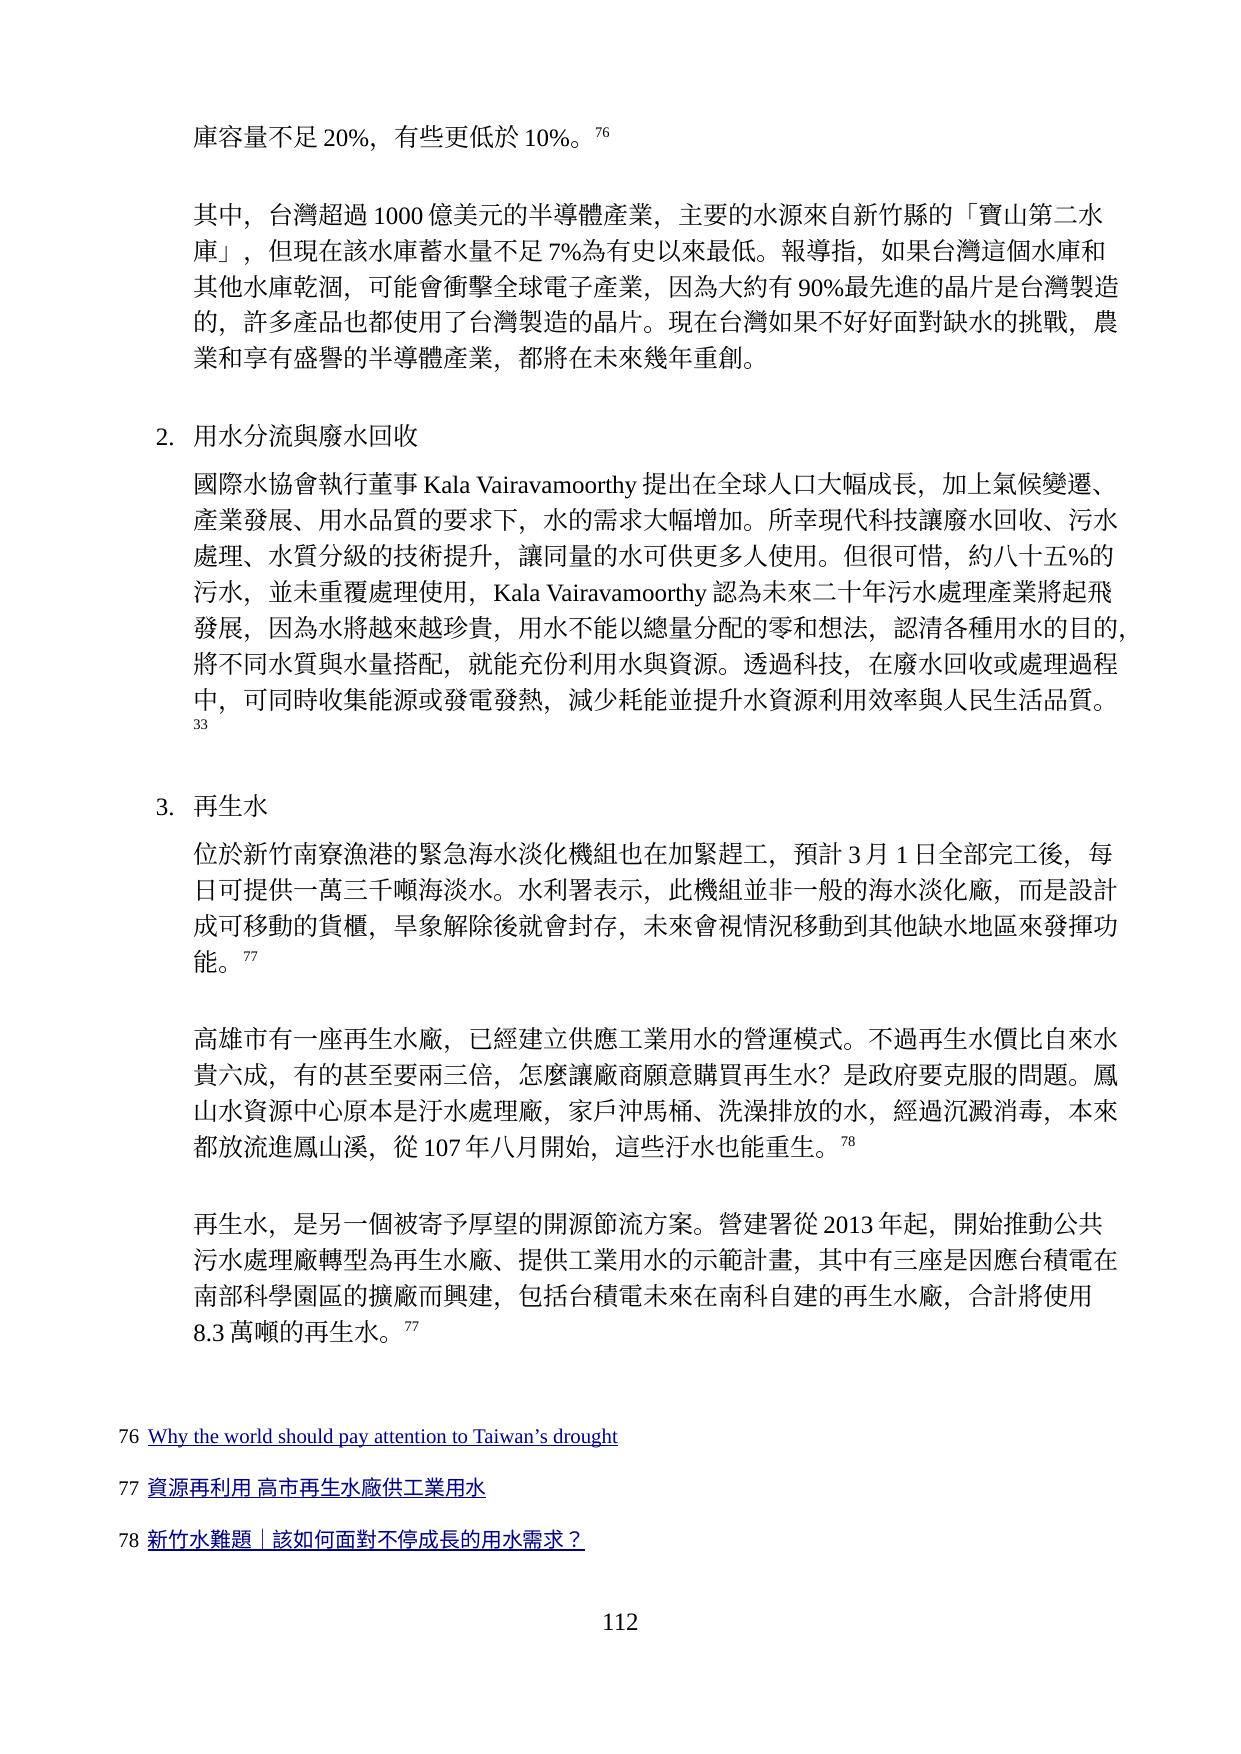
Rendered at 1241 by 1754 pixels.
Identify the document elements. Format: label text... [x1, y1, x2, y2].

list 位於新竹南寮漁港的緊急海水淡化機組也在加緊趕工，預計3月1日全部完工後，每日可提供一萬三千噸海淡水。水利署表示，此機組並非一般的海水淡化廠，而是設計成可移動的貨櫃，旱象解除後就會封存，未來會視情況移動到其他缺水地區來發揮功能。 [156, 835, 1122, 1007]
list 再生水，是另一個被寄予厚望的開源節流方案。營建署從2013年起，開始推動公共污水處理廠轉型為再生水廠、提供工業用水的示範計畫，其中有三座是因應台積電在南部科學園區的擴廠而興建，包括台積電未來在南科自建的再生水廠，合計將使用8.3萬噸的再生水。77 [156, 1205, 1122, 1377]
list Why the world should pay attention to Taiwan’s drought [118, 1424, 1122, 1473]
list 國際水協會執行董事Kala Vairavamoorthy提出在全球人口大幅成長，加上氣候變遷、產業發展、用水品質的要求下，水的需求大幅增加。所幸現代科技讓廢水回收、污水處理、水質分級的技術提升，讓同量的水可供更多人使用。但很可惜，約八十五%的污水，並未重覆處理使用，Kala Vairavamoorthy認為未來二十年污水處理產業將起飛發展，因為水將越來越珍貴，用水不能以總量分配的零和想法，認清各種用水的目的，將不同水質與水量搭配，就能充份利用水與資源。透過科技，在廢水回收或處理過程中，可同時收集能源或發電發熱，減少耗能並提升水資源利用效率與人民生活品質。 33 [156, 465, 1122, 774]
list 用水分流與廢水回收 [156, 416, 1122, 452]
list 新竹水難題｜該如何面對不停成長的用水需求？ [118, 1525, 1122, 1578]
list 資源再利用 高市再生水廠供工業用水 [118, 1473, 1122, 1525]
list 高雄市有一座再生水廠，已經建立供應工業用水的營運模式。不過再生水價比自來水貴六成，有的甚至要兩三倍，怎麼讓廠商願意購買再生水？是政府要克服的問題。鳳山水資源中心原本是汙水處理廠，家戶沖馬桶、洗澡排放的水，經過沉澱消毒，本來都放流進鳳山溪，從107年八月開始，這些汙水也能重生。 [156, 1020, 1122, 1192]
list 其中，台灣超過1000億美元的半導體產業，主要的水源來自新竹縣的「寶山第二水庫」，但現在該水庫蓄水量不足7%為有史以來最低。報導指，如果台灣這個水庫和其他水庫乾涸，可能會衝擊全球電子產業，因為大約有90%最先進的晶片是台灣製造的，許多產品也都使用了台灣製造的晶片。現在台灣如果不好好面對缺水的挑戰，農業和享有盛譽的半導體產業，都將在未來幾年重創。 [156, 195, 1122, 404]
list 再生水 [156, 786, 1122, 822]
list 庫容量不足20%，有些更低於10%。 [156, 118, 1122, 183]
